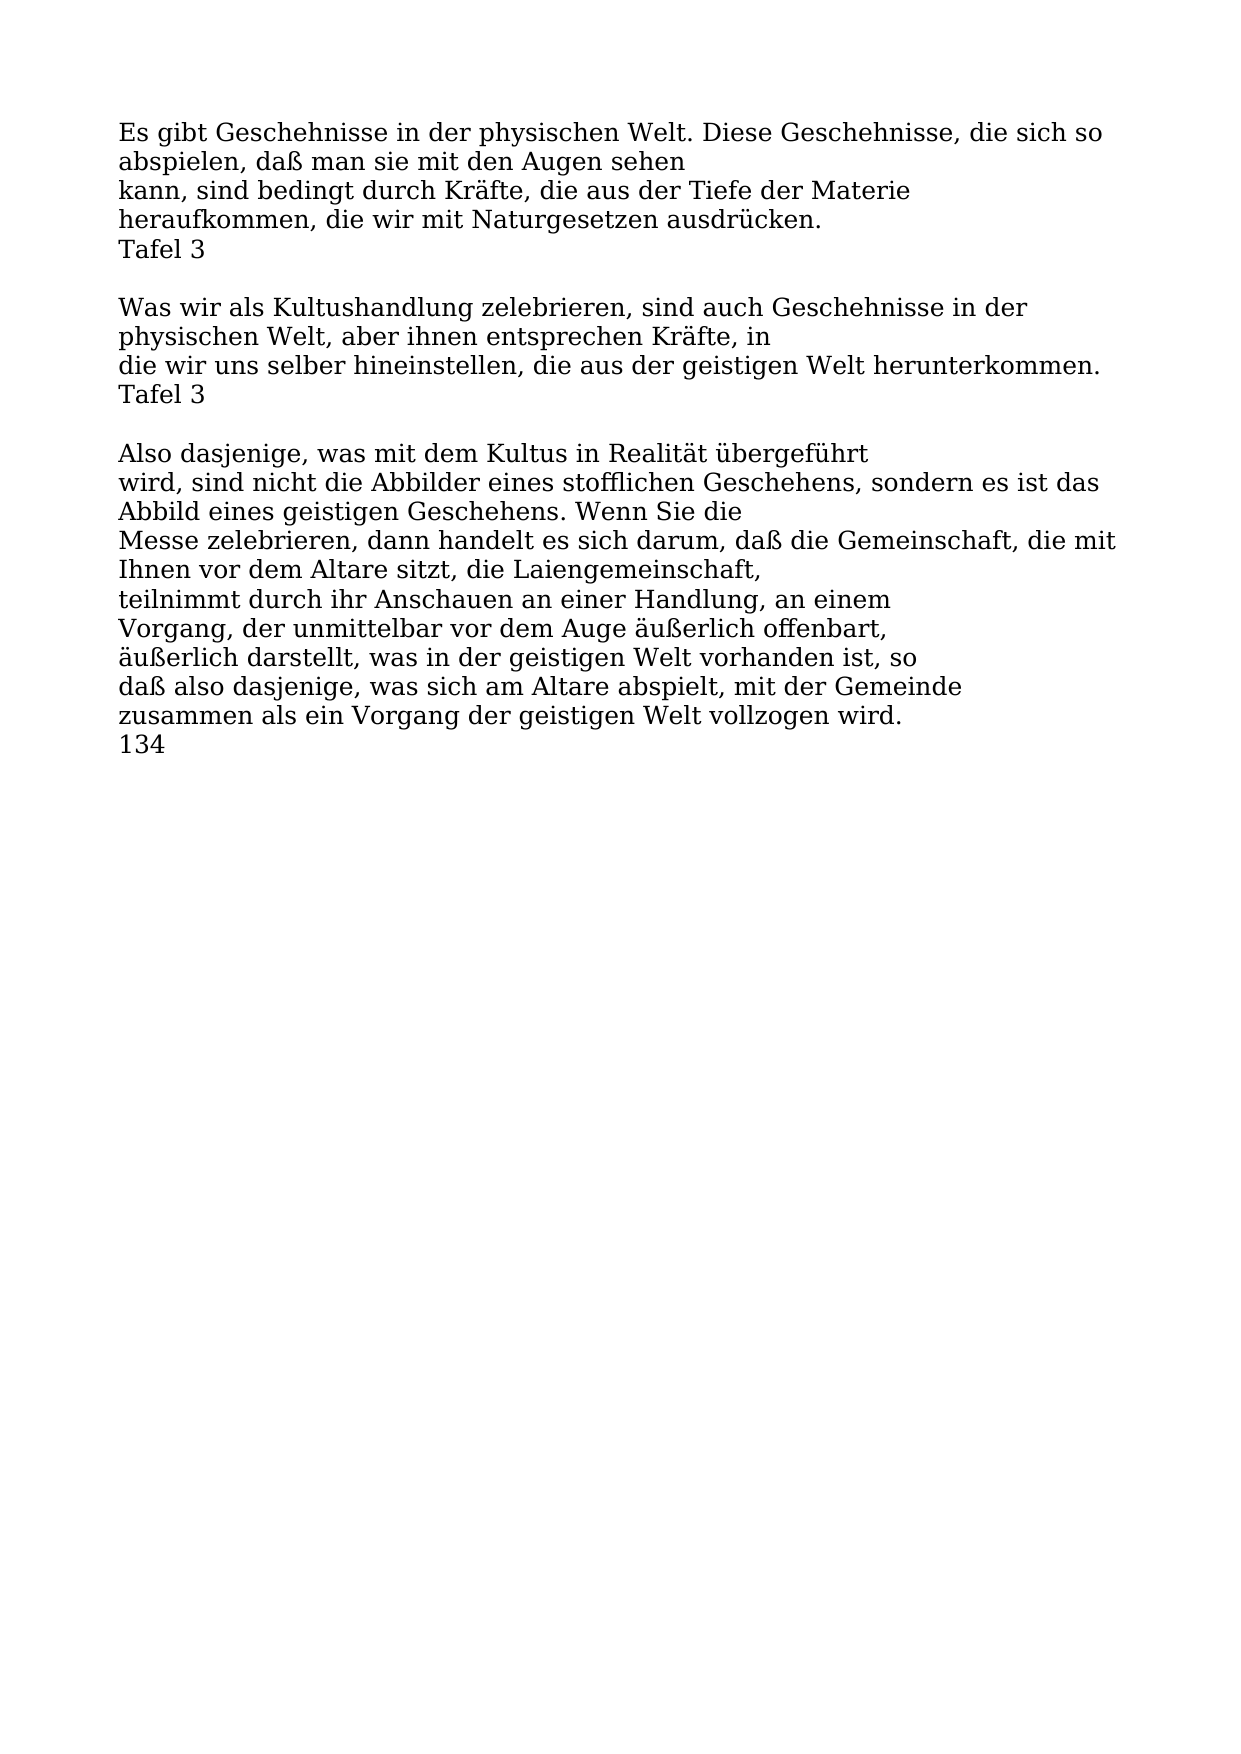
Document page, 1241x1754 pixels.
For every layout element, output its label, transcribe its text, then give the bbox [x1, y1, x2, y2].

text Was wir als Kultushandlung zelebrieren, sind auch Geschehnisse in der physischen Welt, aber ihnen entsprechen Kräfte, in [118, 293, 1122, 351]
text Also dasjenige, was mit dem Kultus in Realität übergeführt [118, 439, 1122, 468]
text kann, sind bedingt durch Kräfte, die aus der Tiefe der Materie [118, 176, 1122, 206]
text Vorgang, der unmittelbar vor dem Auge äußerlich offenbart, [118, 614, 1122, 643]
text teilnimmt durch ihr Anschauen an einer Handlung, an einem [118, 585, 1122, 614]
text Tafel 3 [118, 235, 1122, 264]
text Es gibt Geschehnisse in der physischen Welt. Diese Geschehnisse, die sich so abspielen, daß man sie mit den Augen sehen [118, 118, 1122, 176]
text daß also dasjenige, was sich am Altare abspielt, mit der Gemeinde [118, 672, 1122, 701]
text 134 [118, 731, 1122, 760]
text äußerlich darstellt, was in der geistigen Welt vorhanden ist, so [118, 643, 1122, 672]
text die wir uns selber hineinstellen, die aus der geistigen Welt herunterkommen. [118, 351, 1122, 381]
text zusammen als ein Vorgang der geistigen Welt vollzogen wird. [118, 701, 1122, 731]
text heraufkommen, die wir mit Naturgesetzen ausdrücken. [118, 206, 1122, 235]
text Tafel 3 [118, 381, 1122, 410]
text wird, sind nicht die Abbilder eines stofflichen Geschehens, sondern es ist das Abbild eines geistigen Geschehens. Wenn Sie die [118, 468, 1122, 526]
text Messe zelebrieren, dann handelt es sich darum, daß die Gemeinschaft, die mit Ihnen vor dem Altare sitzt, die Laiengemeinschaft, [118, 526, 1122, 585]
